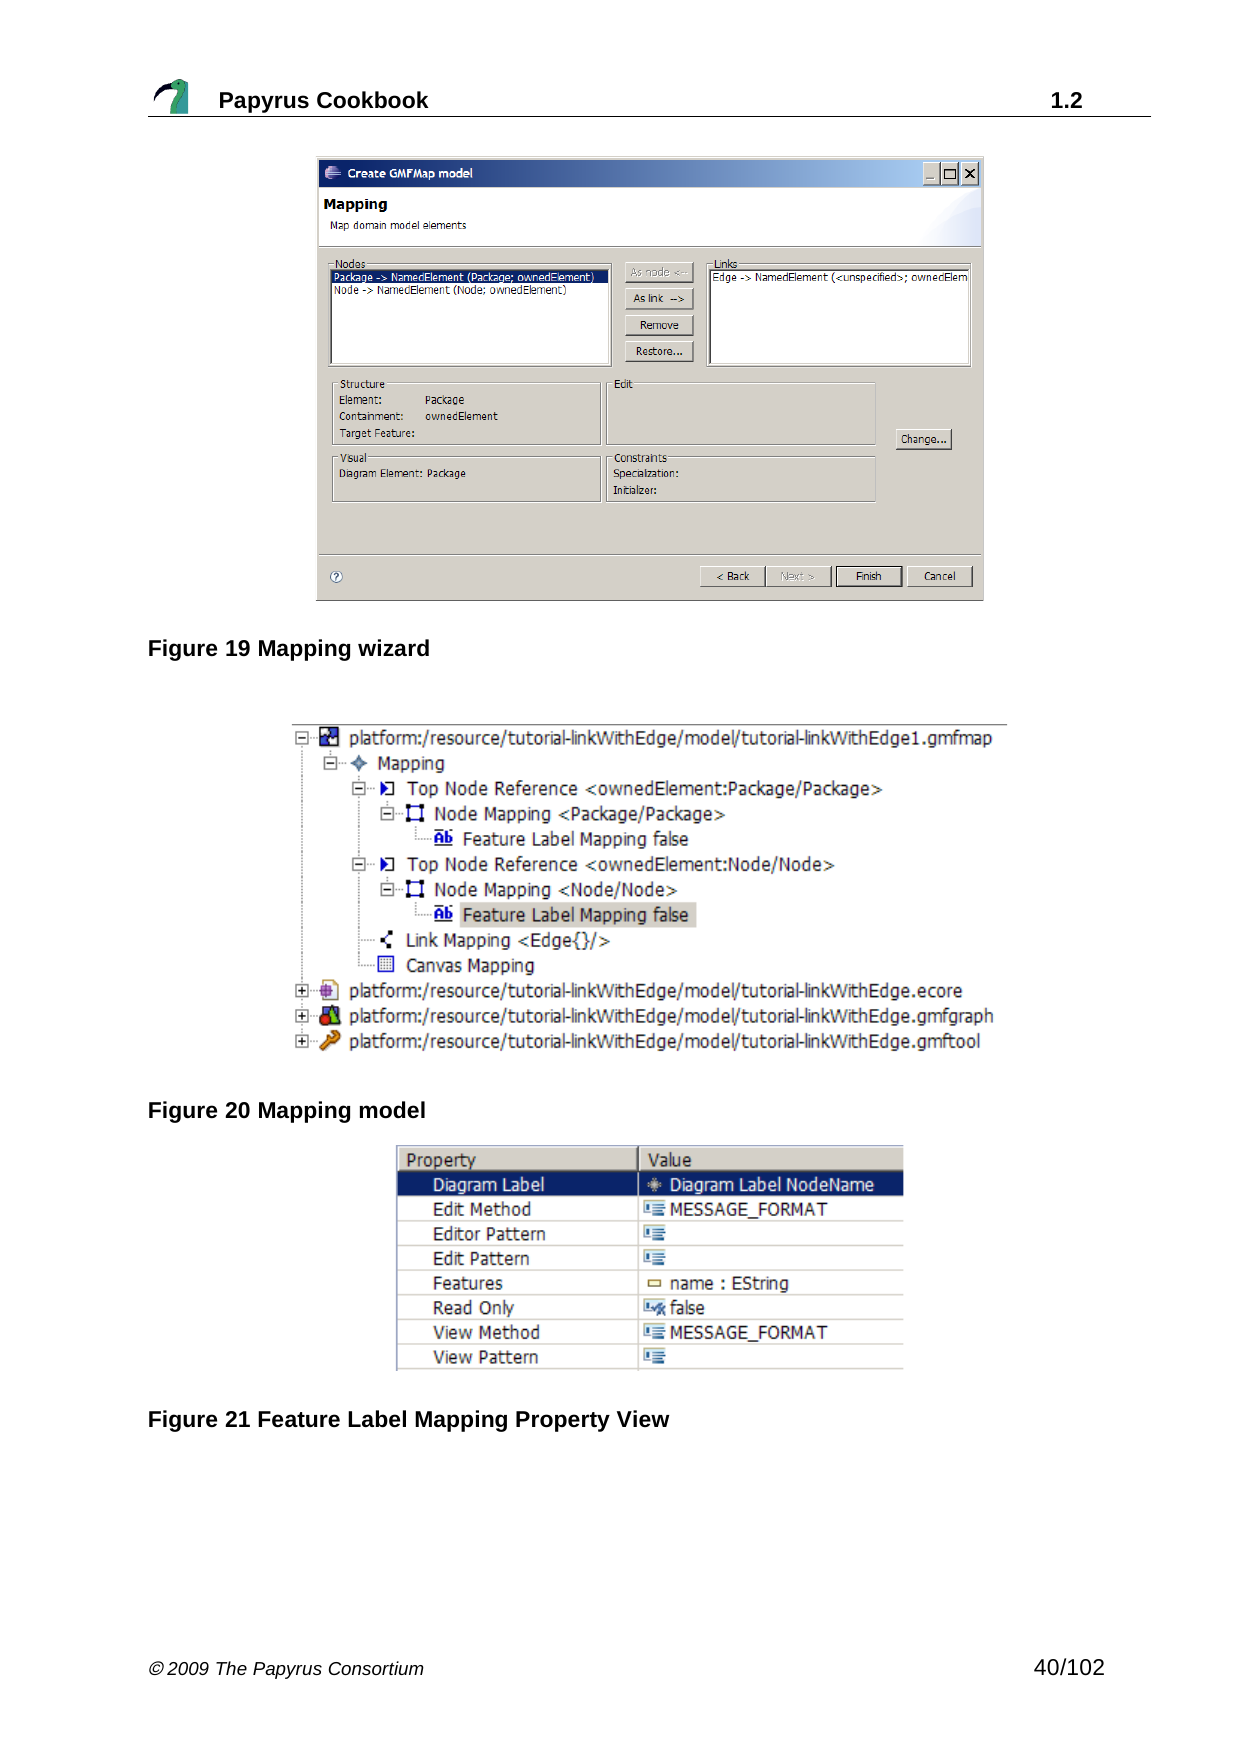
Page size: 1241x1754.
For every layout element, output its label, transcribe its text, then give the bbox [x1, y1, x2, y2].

picture [153, 79, 189, 114]
text Figure 19 Mapping wizard [148, 634, 1151, 661]
picture [395, 1145, 904, 1371]
text Figure 21 Feature Label Mapping Property View [148, 1405, 1151, 1432]
picture [315, 156, 984, 601]
picture [291, 724, 1008, 1063]
text Figure 20 Mapping model [148, 1097, 1151, 1124]
